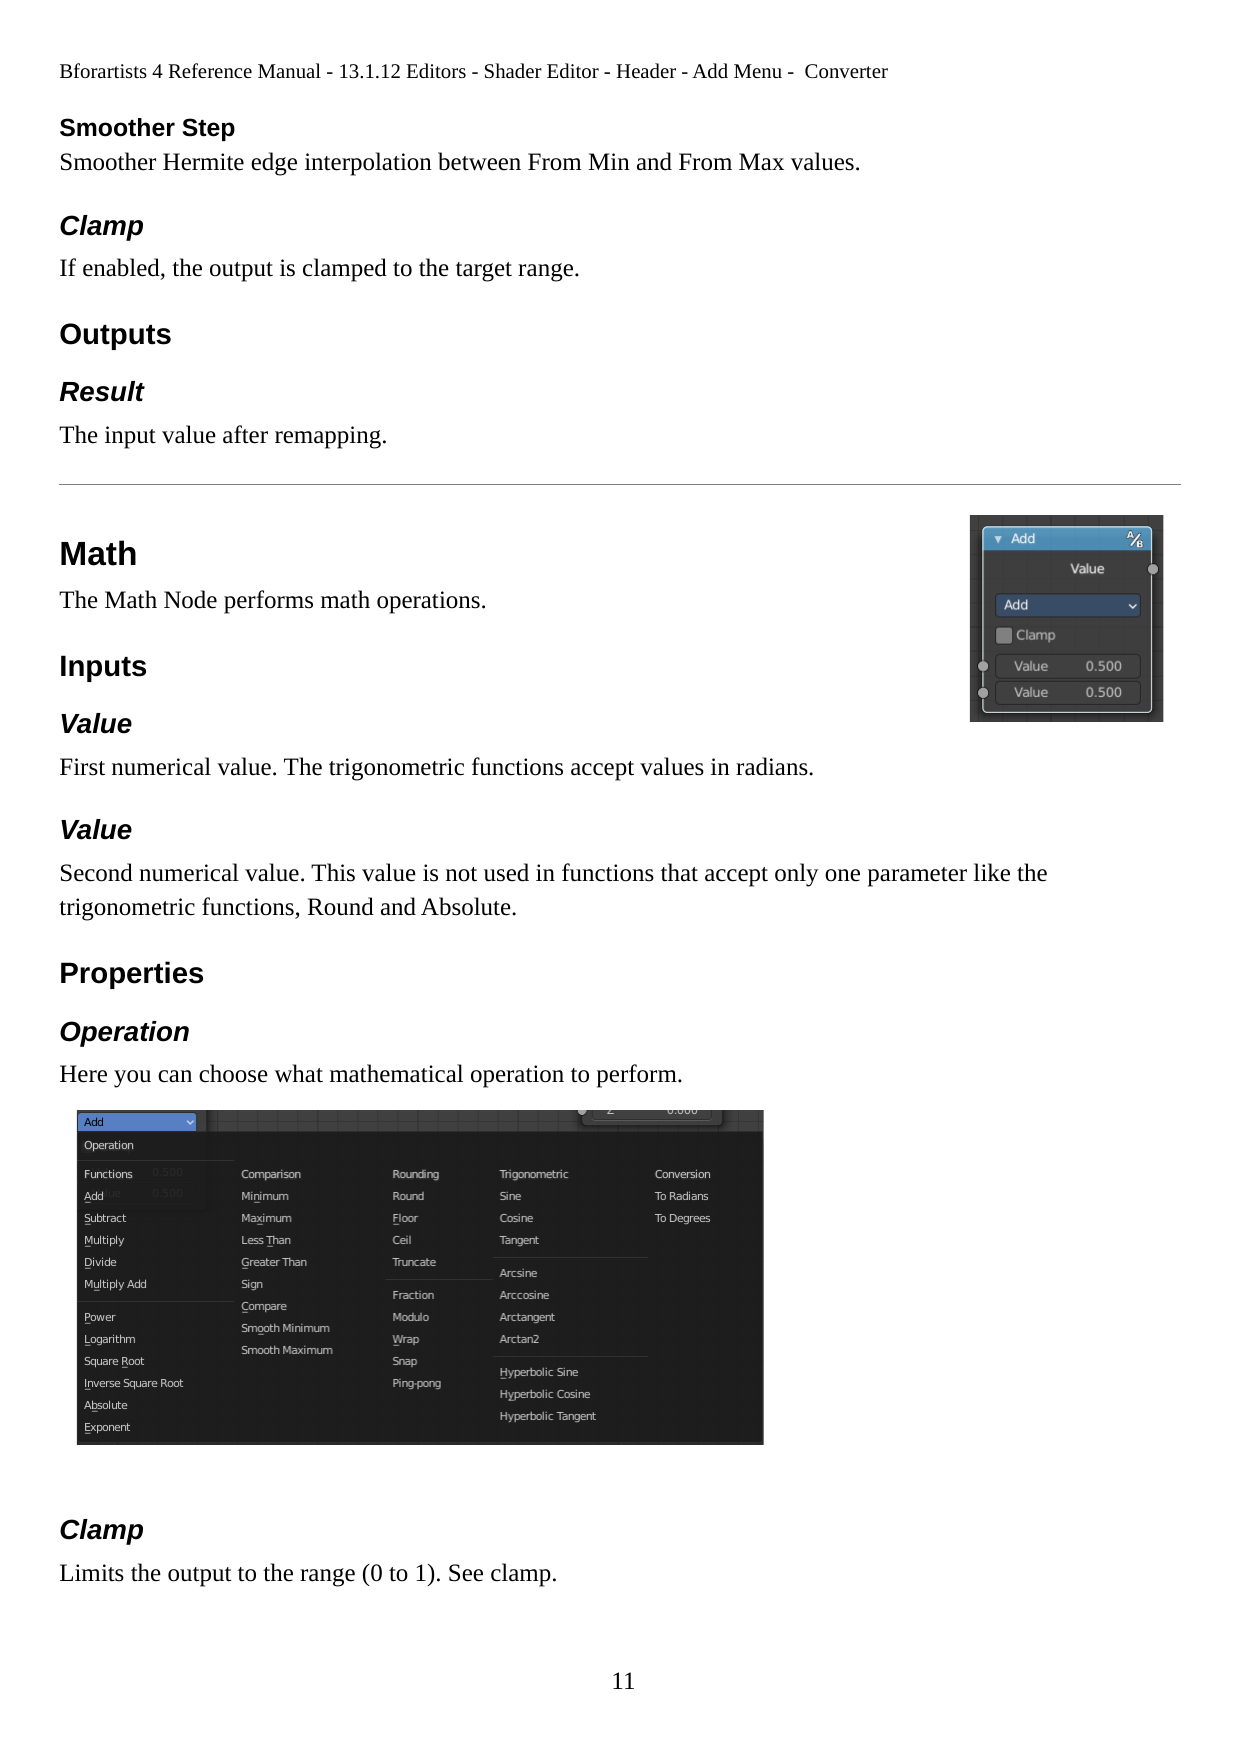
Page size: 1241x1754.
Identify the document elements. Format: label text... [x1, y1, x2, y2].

subtitle [1164, 534, 1181, 573]
text Limits the output to the range (0 to 1). See clamp. [59, 1558, 1181, 1586]
subtitle Clamp [59, 1513, 1181, 1545]
subtitle Value [59, 708, 1181, 739]
picture [76, 1110, 764, 1445]
text First numerical value. The trigonometric functions accept values in radians. [59, 752, 1181, 781]
text Here you can choose what mathematical operation to perform. [59, 1059, 1181, 1088]
subtitle Math [59, 534, 969, 573]
subtitle Outputs [59, 317, 1181, 351]
subtitle Result [59, 376, 1181, 408]
subtitle Operation [59, 1015, 1181, 1047]
text Smoother Hermite edge interpolation between From Min and From Max values. [59, 147, 1181, 176]
picture [969, 515, 1164, 722]
subtitle Clamp [59, 209, 1181, 241]
subtitle Properties [59, 956, 1181, 990]
text The Math Node performs math operations. [59, 585, 969, 614]
subtitle Smoother Step [59, 113, 1181, 141]
subtitle Value [59, 814, 1181, 846]
text The input value after remapping. [59, 420, 1181, 449]
subtitle [1164, 649, 1181, 683]
text Second numerical value. This value is not used in functions that accept only one parameter like the trigonometric functions, Round and Absolute. [59, 858, 1181, 921]
text If enabled, the output is clamped to the target range. [59, 253, 1181, 282]
subtitle Inputs [59, 649, 969, 683]
